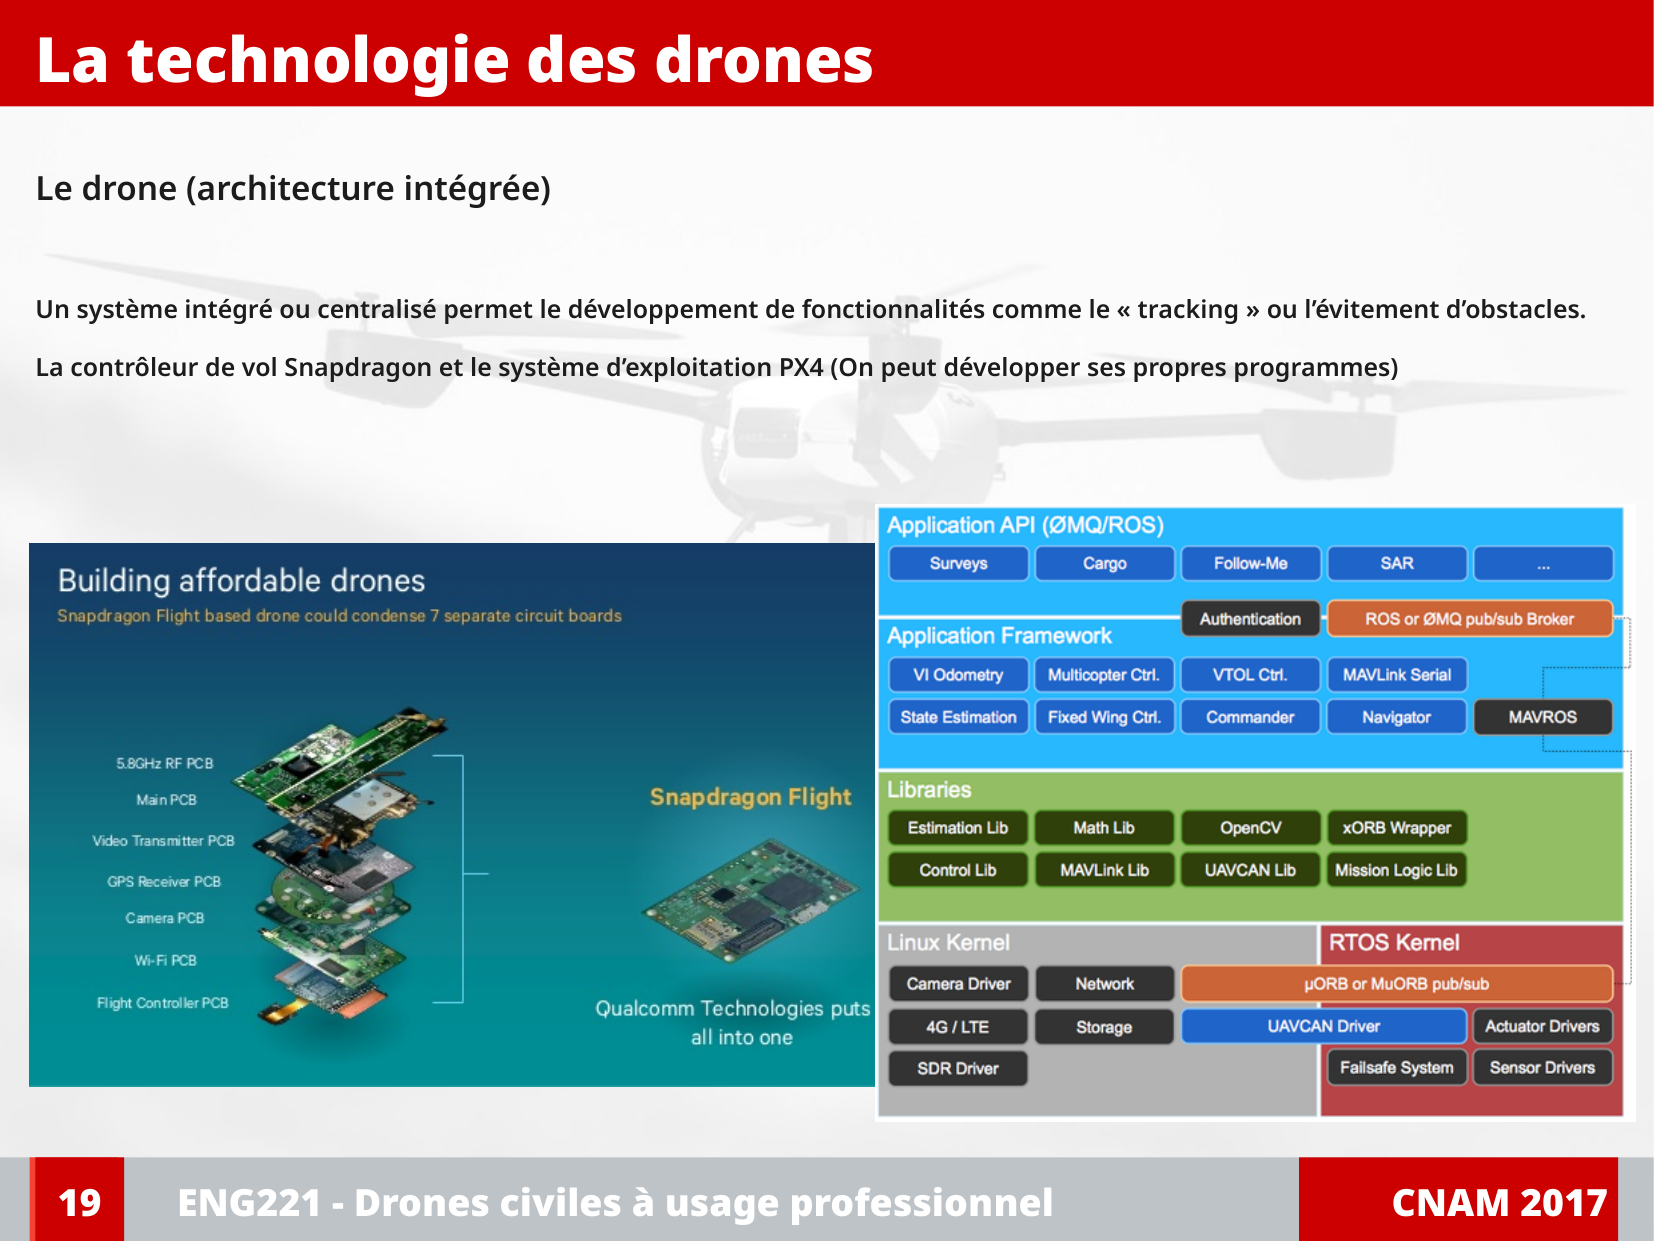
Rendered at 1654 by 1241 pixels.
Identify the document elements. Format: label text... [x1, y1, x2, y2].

picture [0, 107, 1654, 1157]
title La technologie des drones [35, 0, 1571, 101]
list Le drone (architecture intégrée) Un système intégré ou centralisé permet le développement de fonctionnalités comme le « tracking » ou l’évitement d’obstacles. La contrôleur de vol Snapdragon et le système d’exploitation PX4 (On peut développer ses propres programmes) [35, 165, 1619, 485]
